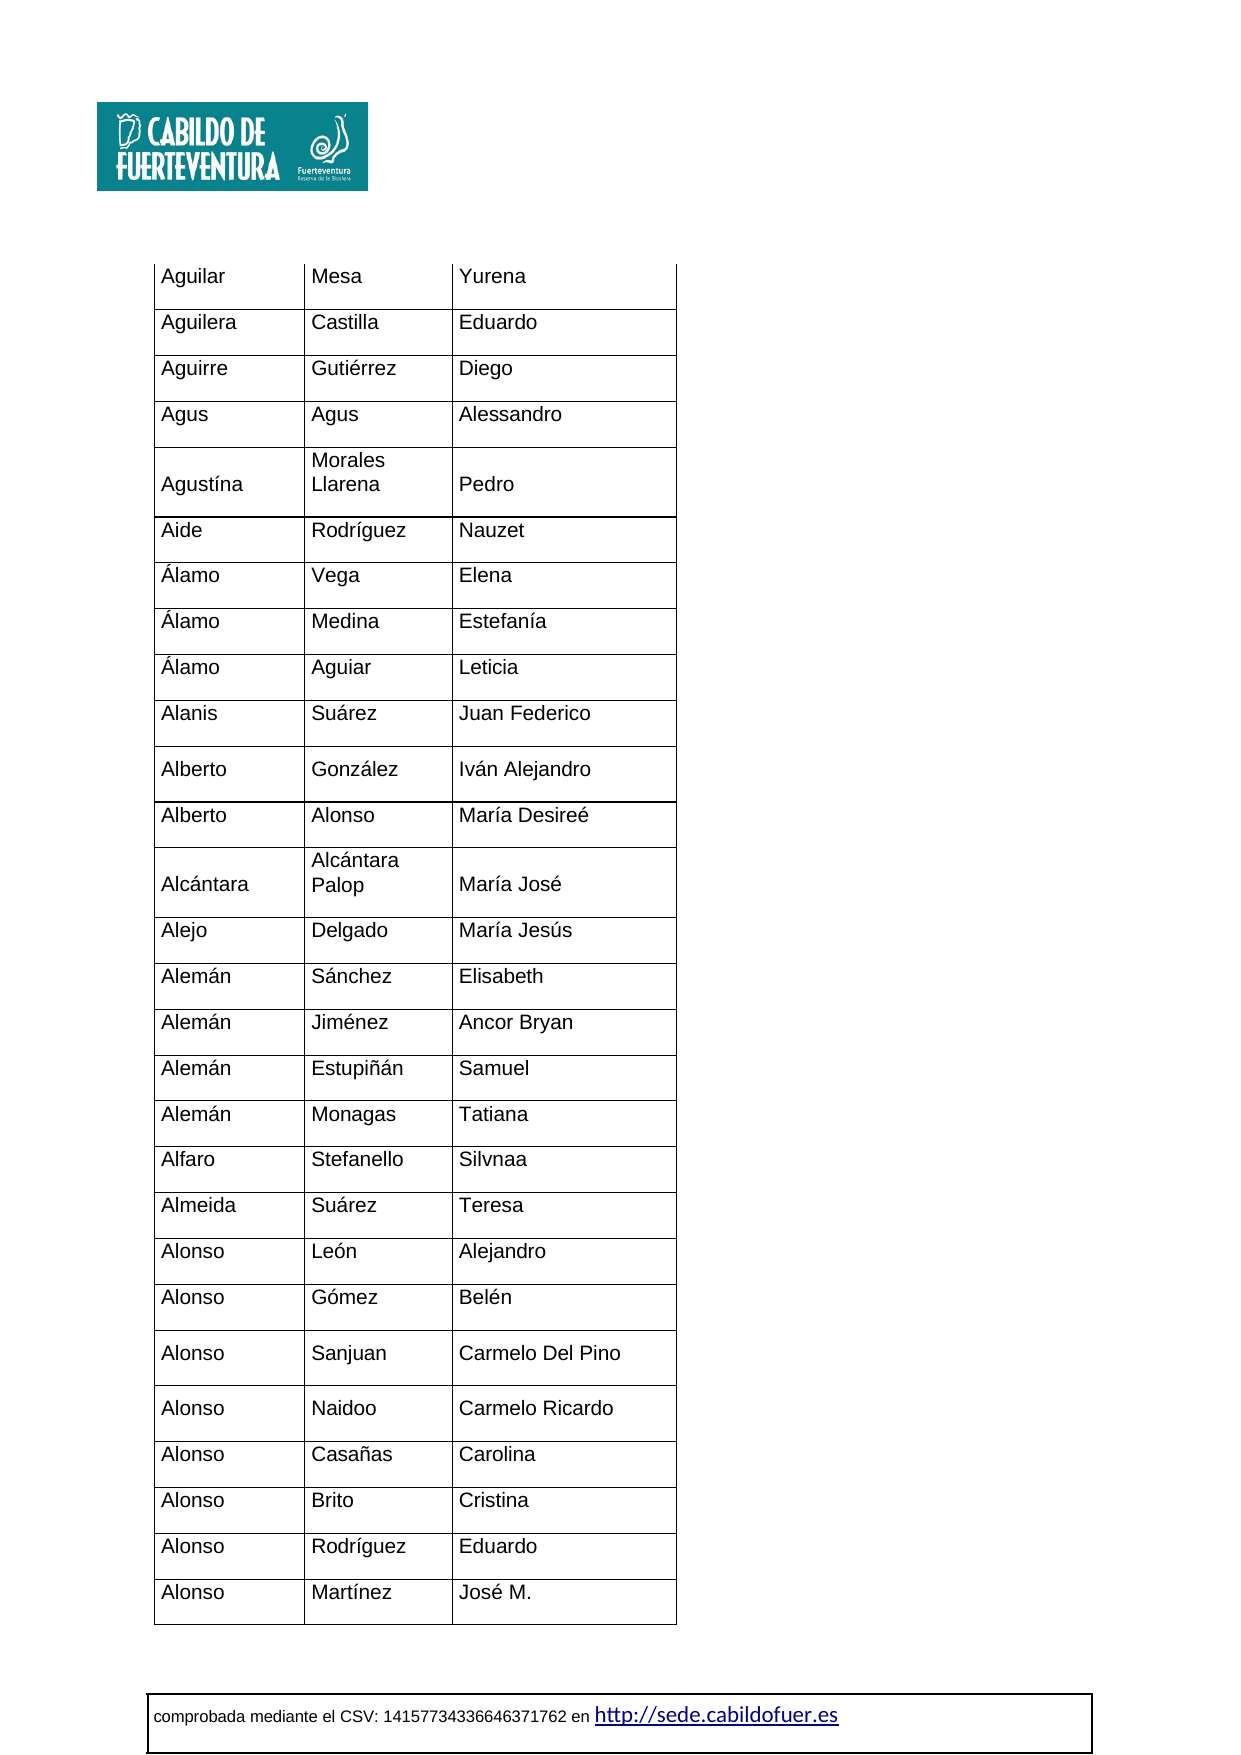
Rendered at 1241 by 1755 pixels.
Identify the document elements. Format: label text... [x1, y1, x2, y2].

table_cell Suárez [305, 701, 452, 746]
table_cell Diego [453, 356, 676, 401]
table_cell María José [453, 848, 676, 917]
table_cell Samuel [453, 1056, 676, 1100]
table_cell Rodríguez [305, 518, 452, 562]
table_header Mesa [305, 264, 452, 309]
table_cell Alonso [155, 1534, 304, 1578]
table_cell Aguiar [305, 655, 452, 700]
table_cell León [305, 1239, 452, 1284]
table_cell Aguilera [155, 310, 304, 355]
table_cell Tatiana [453, 1101, 676, 1146]
table_cell Sanjuan [305, 1331, 452, 1385]
table_cell Alberto [155, 803, 304, 847]
table_cell Estupiñán [305, 1056, 452, 1100]
table_cell Suárez [305, 1193, 452, 1238]
table_cell José M. [453, 1580, 676, 1624]
table_cell Casañas [305, 1442, 452, 1487]
table_cell Alcántara Palop [305, 848, 452, 917]
table_cell Álamo [155, 655, 304, 700]
table_cell Alonso [155, 1239, 304, 1284]
table_cell González [305, 747, 452, 801]
table_cell Castilla [305, 310, 452, 355]
table_cell Iván Alejandro [453, 747, 676, 801]
table_cell Alessandro [453, 402, 676, 447]
table_cell Eduardo [453, 310, 676, 355]
table_cell Alejo [155, 918, 304, 963]
table_cell Elena [453, 563, 676, 608]
table_cell Martínez [305, 1580, 452, 1624]
table_cell Juan Federico [453, 701, 676, 746]
table_cell Silvnaa [453, 1147, 676, 1192]
table_cell Alanis [155, 701, 304, 746]
table_cell Gutiérrez [305, 356, 452, 401]
table_header Yurena [453, 264, 676, 309]
table_cell Alcántara [155, 848, 304, 917]
table_cell Vega [305, 563, 452, 608]
table_cell Alonso [155, 1386, 304, 1441]
table_header Aguilar [155, 264, 304, 309]
table_cell Agus [155, 402, 304, 447]
table_cell Alfaro [155, 1147, 304, 1192]
table_cell Pedro [453, 448, 676, 516]
table_cell Alonso [155, 1285, 304, 1329]
table_cell Belén [453, 1285, 676, 1329]
table_cell Alemán [155, 964, 304, 1009]
table_cell Ancor Bryan [453, 1010, 676, 1054]
table_cell Alemán [155, 1056, 304, 1100]
table_cell Teresa [453, 1193, 676, 1238]
table_cell Brito [305, 1488, 452, 1533]
table_cell Sánchez [305, 964, 452, 1009]
table_cell Cristina [453, 1488, 676, 1533]
table_cell Stefanello [305, 1147, 452, 1192]
table_cell Álamo [155, 563, 304, 608]
table_cell Alonso [155, 1442, 304, 1487]
table_cell Agus [305, 402, 452, 447]
table_cell Agustína [155, 448, 304, 516]
table_cell Alonso [155, 1331, 304, 1385]
table_cell Delgado [305, 918, 452, 963]
table_cell Elisabeth [453, 964, 676, 1009]
table_cell Alemán [155, 1010, 304, 1054]
table_cell Almeida [155, 1193, 304, 1238]
table_cell Carmelo Ricardo [453, 1386, 676, 1441]
table_cell Alejandro [453, 1239, 676, 1284]
table_cell Álamo [155, 609, 304, 654]
table_cell Alemán [155, 1101, 304, 1146]
table_cell Jiménez [305, 1010, 452, 1054]
table_cell Medina [305, 609, 452, 654]
table_cell Nauzet [453, 518, 676, 562]
table_cell Estefanía [453, 609, 676, 654]
table_cell Carmelo Del Pino [453, 1331, 676, 1385]
table_cell Gómez [305, 1285, 452, 1329]
table_cell Aguirre [155, 356, 304, 401]
table_cell Alberto [155, 747, 304, 801]
table_cell Alonso [155, 1580, 304, 1624]
table_cell Eduardo [453, 1534, 676, 1578]
table_cell Leticia [453, 655, 676, 700]
table_cell Alonso [155, 1488, 304, 1533]
table_cell María Desireé [453, 803, 676, 847]
table_cell Alonso [305, 803, 452, 847]
table_cell Morales Llarena [305, 448, 452, 516]
table_cell Carolina [453, 1442, 676, 1487]
table_cell María Jesús [453, 918, 676, 963]
table_cell Naidoo [305, 1386, 452, 1441]
table_cell Monagas [305, 1101, 452, 1146]
table_cell Rodríguez [305, 1534, 452, 1578]
table_cell Aide [155, 518, 304, 562]
